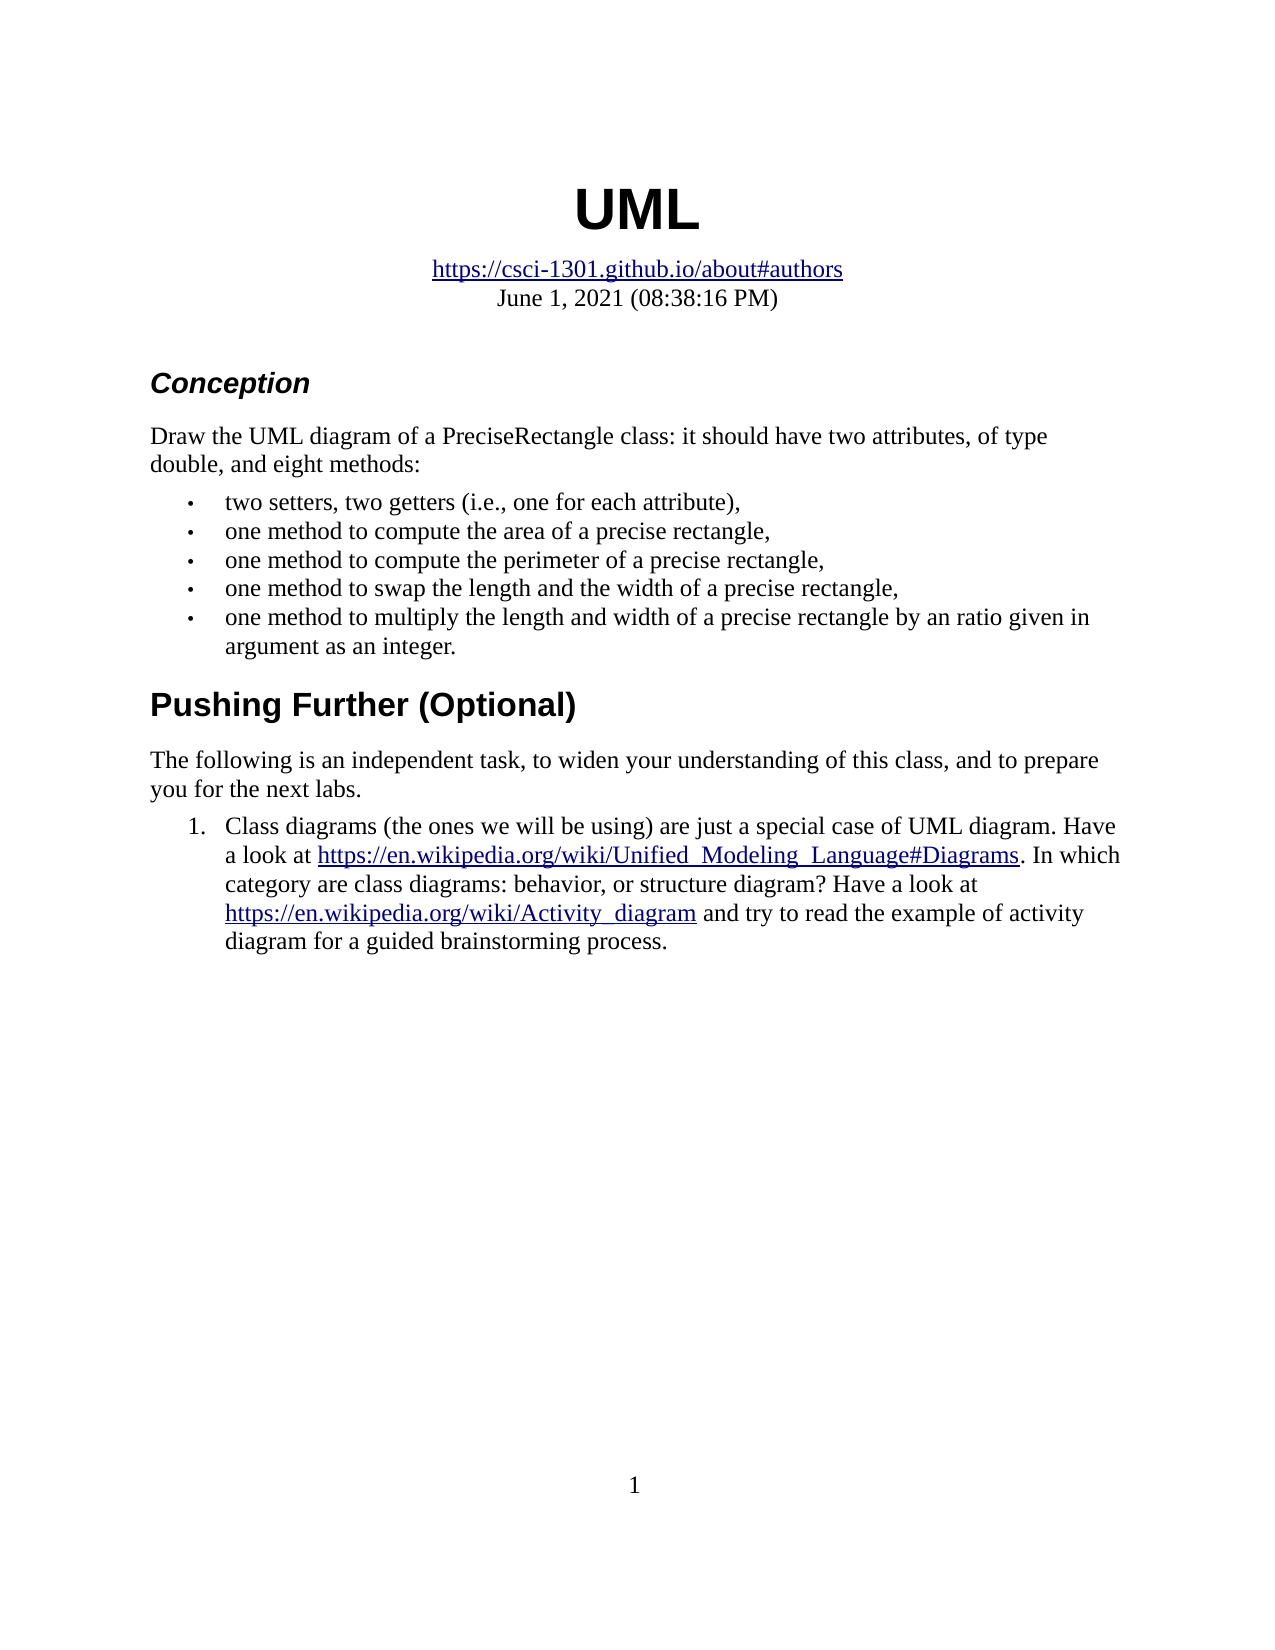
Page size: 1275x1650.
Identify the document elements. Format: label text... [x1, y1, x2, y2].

text Draw the UML diagram of a PreciseRectangle class: it should have two attributes, of type double, and eight methods: [150, 421, 1125, 478]
list one method to multiply the length and width of a precise rectangle by an ratio given in argument as an integer. [187, 602, 1125, 660]
text https://csci-1301.github.io/about#authors [150, 254, 1125, 283]
text June 1, 2021 (08:38:16 PM) [150, 283, 1125, 312]
title UML [150, 175, 1125, 242]
list one method to compute the area of a precise rectangle, [187, 516, 1125, 545]
list one method to compute the perimeter of a precise rectangle, [187, 545, 1125, 573]
subtitle Conception [150, 366, 1125, 399]
subtitle Pushing Further (Optional) [150, 685, 1125, 723]
list two setters, two getters (i.e., one for each attribute), [187, 487, 1125, 516]
list one method to swap the length and the width of a precise rectangle, [187, 573, 1125, 602]
list Class diagrams (the ones we will be using) are just a special case of UML diagram. Have a look at https://en.wikipedia.org/wiki/Unified_Modeling_Language#Diagrams. In which category are class diagrams: behavior, or structure diagram? Have a look at https://en.wikipedia.org/wiki/Activity_diagram and try to read the example of activity diagram for a guided brainstorming process. [187, 811, 1125, 955]
text The following is an independent task, to widen your understanding of this class, and to prepare you for the next labs. [150, 745, 1125, 802]
